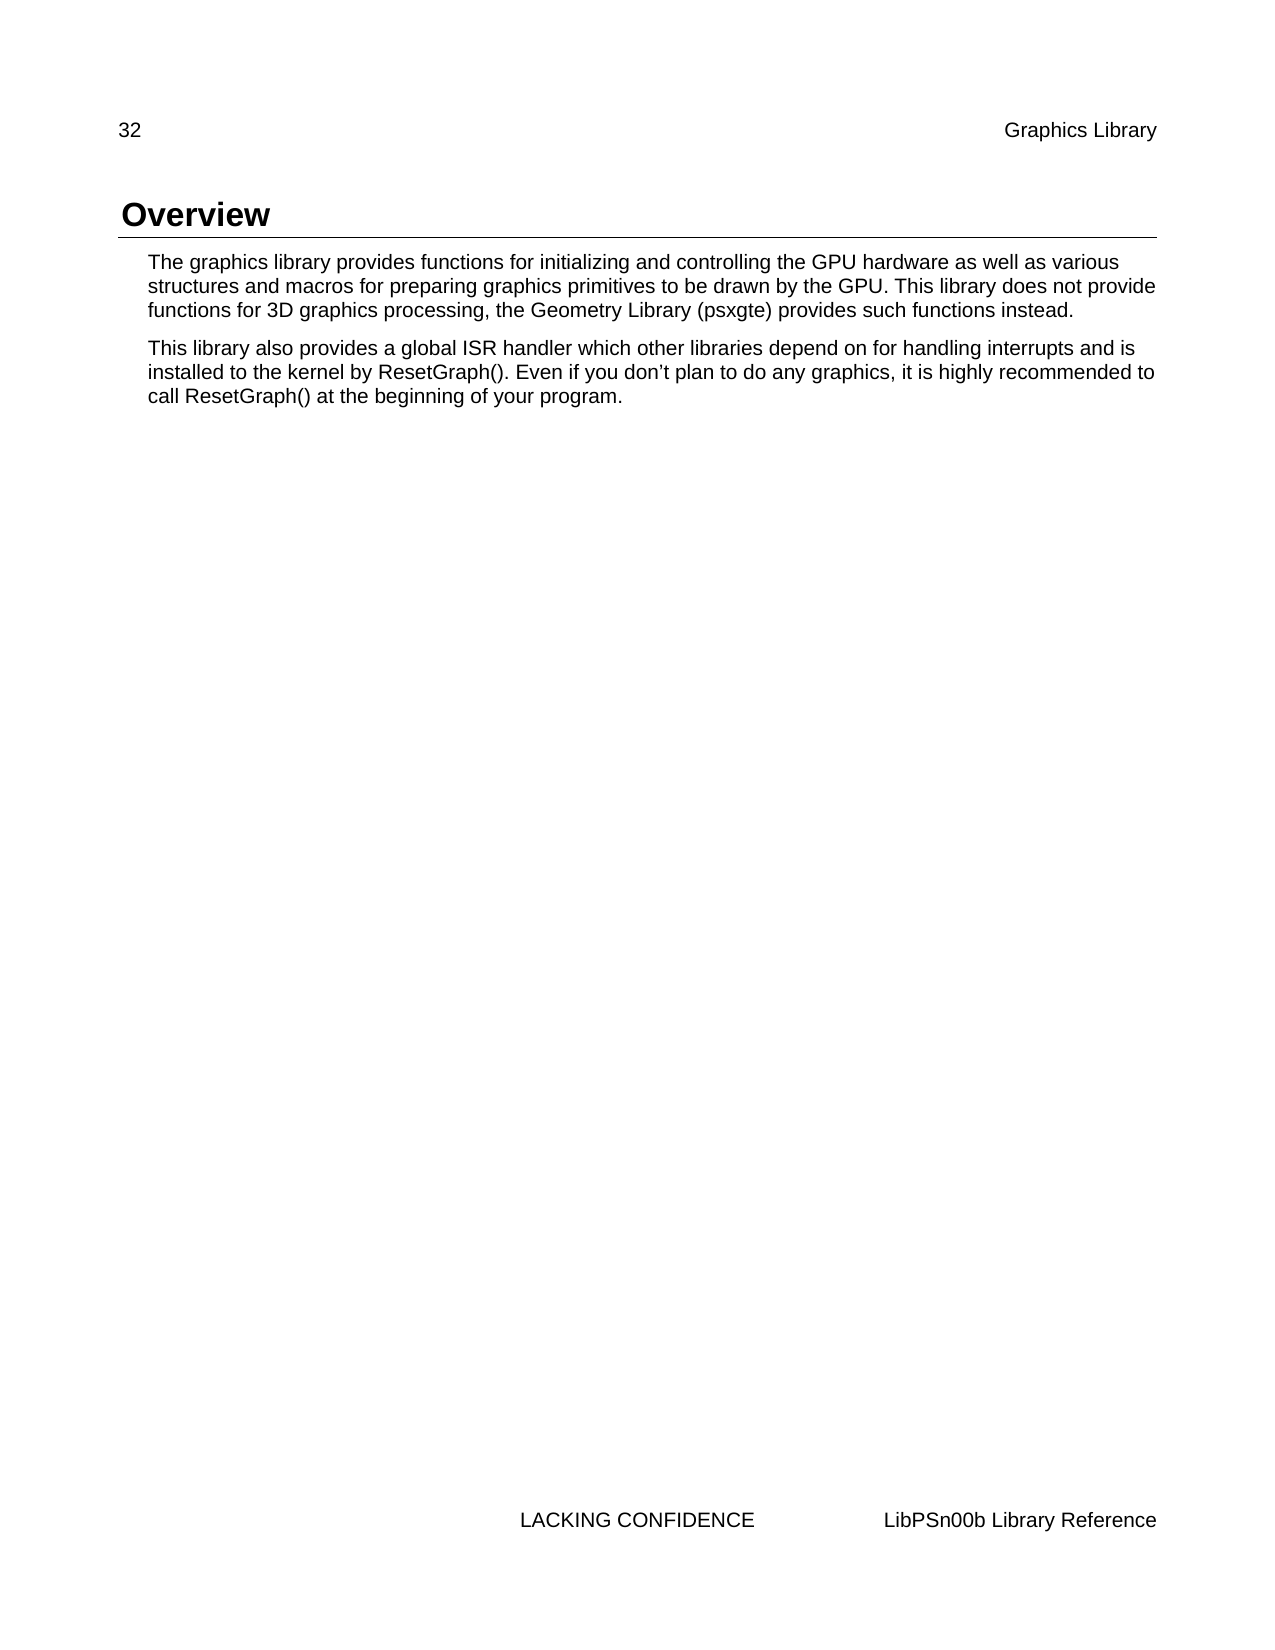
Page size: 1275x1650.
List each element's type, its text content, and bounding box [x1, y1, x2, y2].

text This library also provides a global ISR handler which other libraries depend on for handling interrupts and is installed to the kernel by ResetGraph(). Even if you don’t plan to do any graphics, it is highly recommended to call ResetGraph() at the beginning of your program. [148, 336, 1157, 408]
subtitle Overview [118, 192, 1157, 237]
text The graphics library provides functions for initializing and controlling the GPU hardware as well as various structures and macros for preparing graphics primitives to be drawn by the GPU. This library does not provide functions for 3D graphics processing, the Geometry Library (psxgte) provides such functions instead. [148, 249, 1157, 321]
